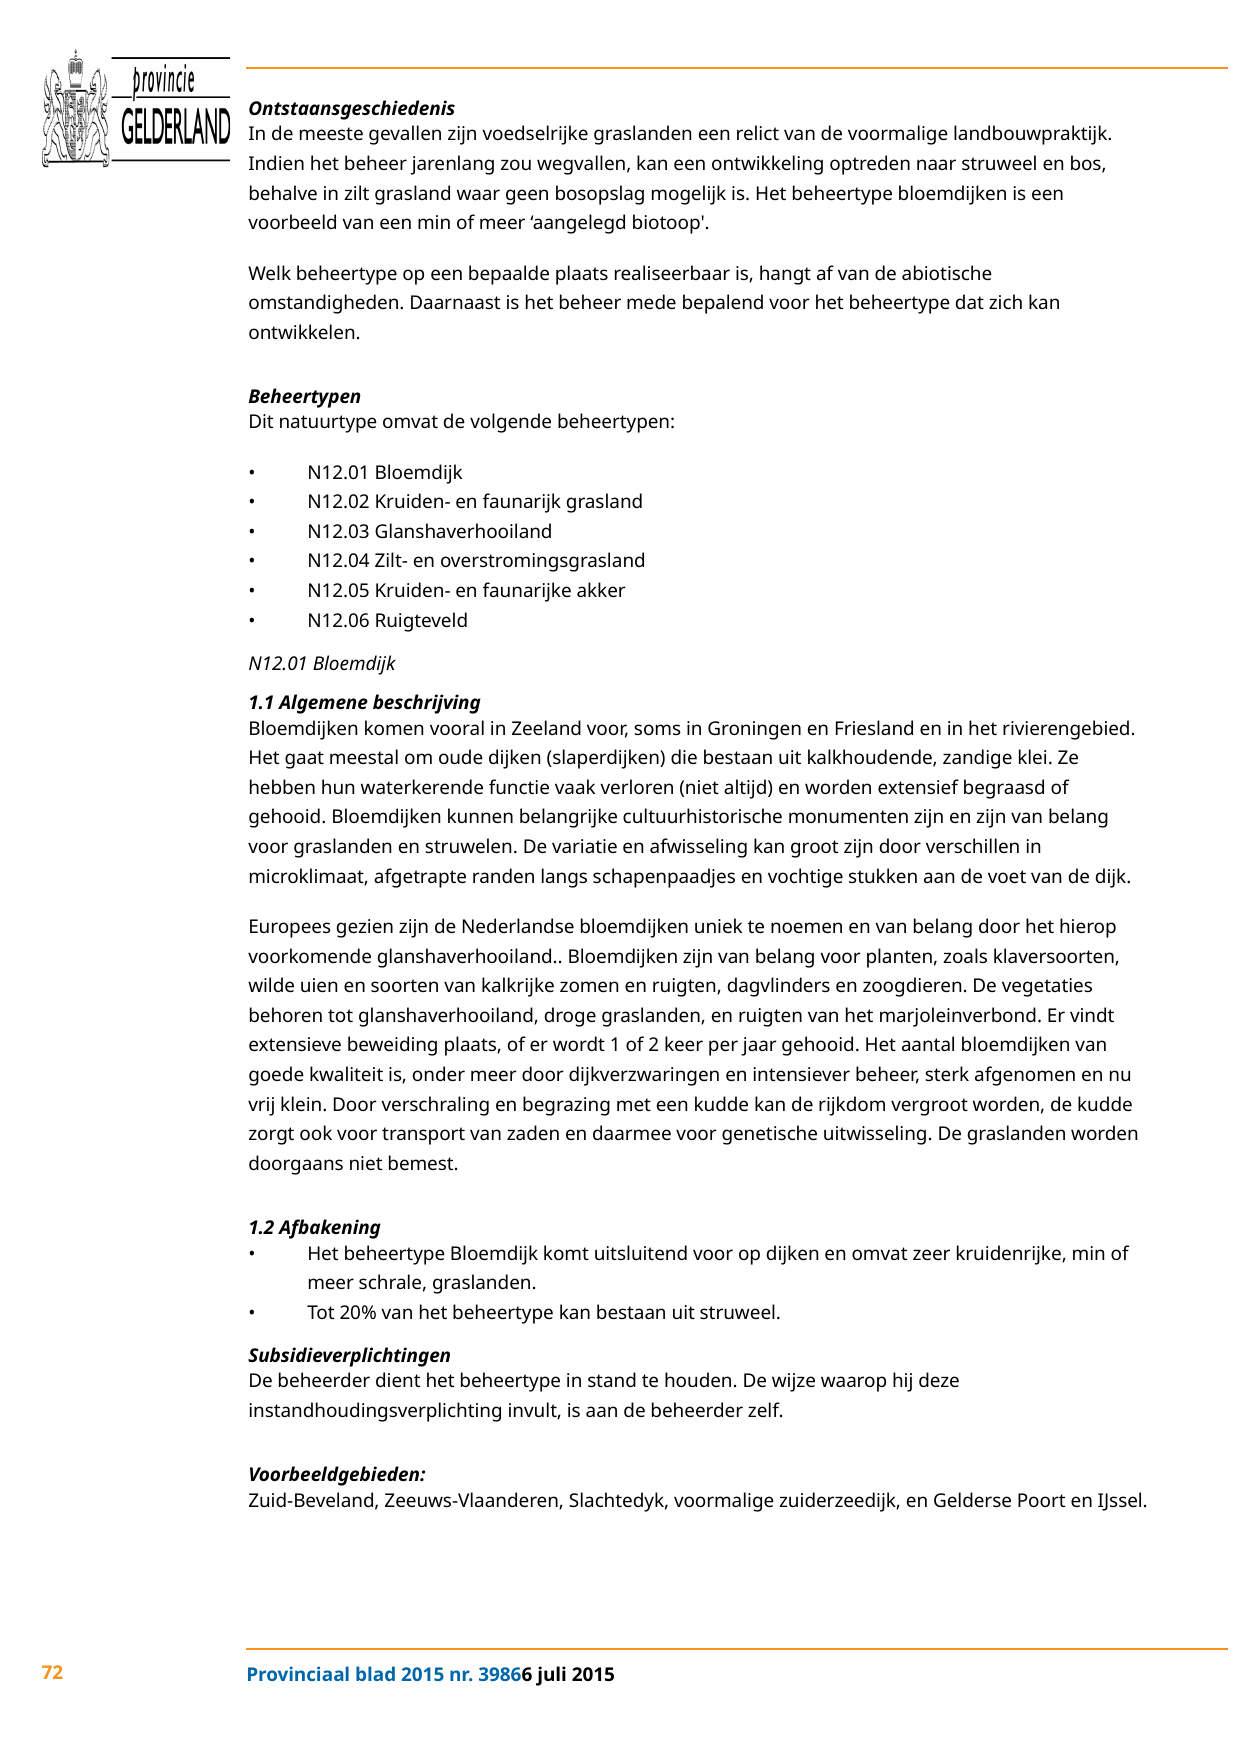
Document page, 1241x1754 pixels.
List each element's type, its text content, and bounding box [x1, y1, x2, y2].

list N12.03 Glanshaverhooiland [248, 518, 1152, 544]
list N12.04 Zilt- en overstromingsgrasland [248, 548, 1152, 573]
text Dit natuurtype omvat de volgende beheertypen: [248, 408, 1152, 434]
list N12.01 Bloemdijk [248, 459, 1152, 485]
text Europees gezien zijn de Nederlandse bloemdijken uniek te noemen en van belang door het hierop voorkomende glanshaverhooiland.. Bloemdijken zijn van belang voor planten, zoals klaversoorten, wilde uien en soorten van kalkrijke zomen en ruigten, dagvlinders en zoogdieren. De vegetaties behoren tot glanshaverhooiland, droge graslanden, en ruigten van het marjoleinverbond. Er vindt extensieve beweiding plaats, of er wordt 1 of 2 keer per jaar gehooid. Het aantal bloemdijken van goede kwaliteit is, onder meer door dijkverzwaringen en intensiever beheer, sterk afgenomen en nu vrij klein. Door verschraling en begrazing met een kudde kan de rijkdom vergroot worden, de kudde zorgt ook voor transport van zaden en daarmee voor genetische uitwisseling. De graslanden worden doorgaans niet bemest. [248, 913, 1152, 1176]
text Voorbeeldgebieden: [248, 1461, 1152, 1487]
text Ontstaansgeschiedenis [248, 95, 1152, 121]
text Zuid-Beveland, Zeeuws-Vlaanderen, Slachtedyk, voormalige zuiderzeedijk, en Gelderse Poort en IJssel. [248, 1487, 1152, 1513]
text Welk beheertype op een bepaalde plaats realiseerbaar is, hangt af van de abiotische omstandigheden. Daarnaast is het beheer mede bepalend voor het beheertype dat zich kan ontwikkelen. [248, 260, 1152, 344]
text 1.1 Algemene beschrijving [248, 689, 1152, 715]
list N12.05 Kruiden- en faunarijke akker [248, 577, 1152, 603]
list N12.06 Ruigteveld [248, 607, 1152, 633]
picture [41, 47, 231, 172]
text Beheertypen [248, 383, 1152, 408]
text De beheerder dient het beheertype in stand te houden. De wijze waarop hij deze instandhoudingsverplichting invult, is aan de beheerder zelf. [248, 1368, 1152, 1423]
text 1.2 Afbakening [248, 1214, 1152, 1240]
text In de meeste gevallen zijn voedselrijke graslanden een relict van de voormalige landbouwpraktijk. Indien het beheer jarenlang zou wegvallen, kan een ontwikkeling optreden naar struweel en bos, behalve in zilt grasland waar geen bosopslag mogelijk is. Het beheertype bloemdijken is een voorbeeld van een min of meer ‘aangelegd biotoop'. [248, 121, 1152, 235]
text N12.01 Bloemdijk [248, 650, 1152, 676]
list Tot 20% van het beheertype kan bestaan uit struweel. [248, 1299, 1152, 1324]
list N12.02 Kruiden- en faunarijk grasland [248, 488, 1152, 514]
list Het beheertype Bloemdijk komt uitsluitend voor op dijken en omvat zeer kruidenrijke, min of meer schrale, graslanden. [248, 1240, 1152, 1295]
text Subsidieverplichtingen [248, 1342, 1152, 1368]
text Bloemdijken komen vooral in Zeeland voor, soms in Groningen en Friesland en in het rivierengebied. Het gaat meestal om oude dijken (slaperdijken) die bestaan uit kalkhoudende, zandige klei. Ze hebben hun waterkerende functie vaak verloren (niet altijd) en worden extensief begraasd of gehooid. Bloemdijken kunnen belangrijke cultuurhistorische monumenten zijn en zijn van belang voor graslanden en struwelen. De variatie en afwisseling kan groot zijn door verschillen in microklimaat, afgetrapte randen langs schapenpaadjes en vochtige stukken aan de voet van de dijk. [248, 715, 1152, 889]
